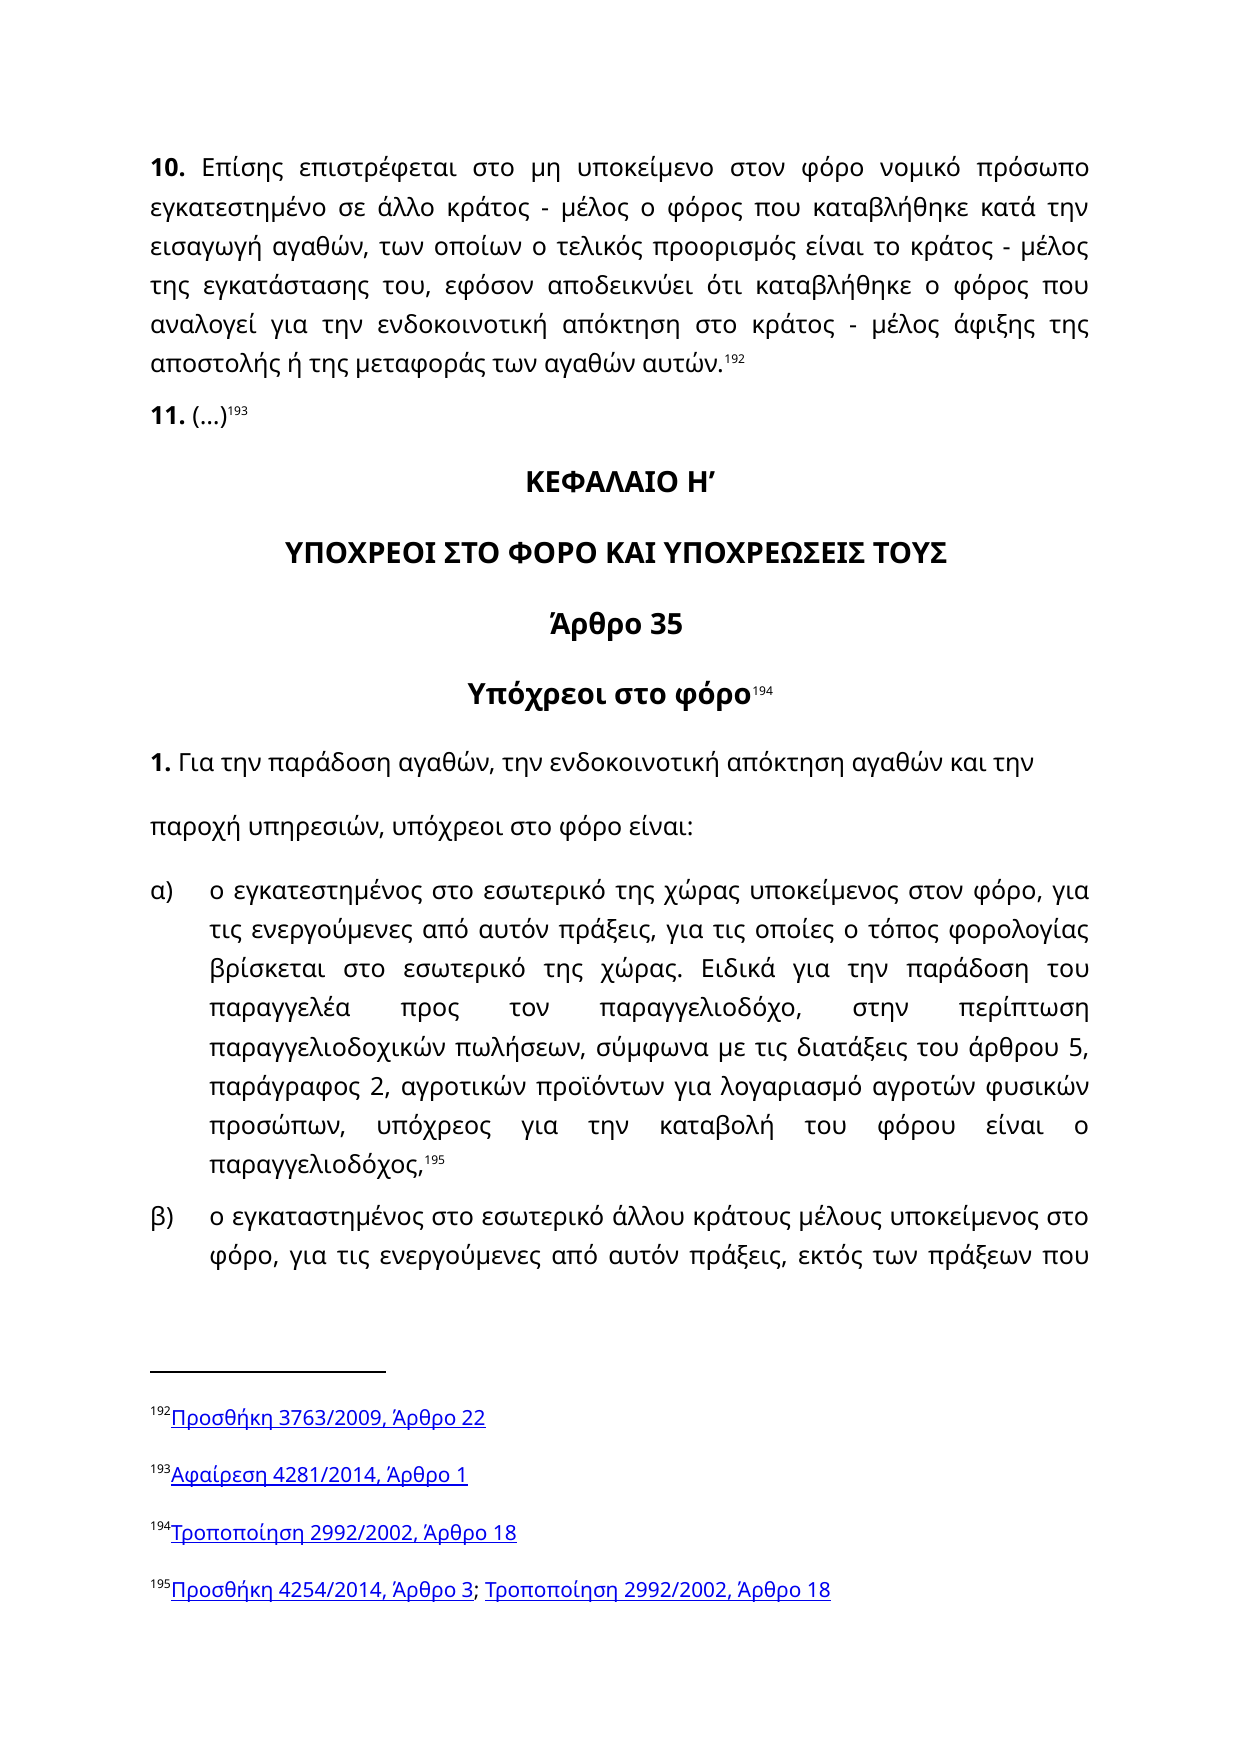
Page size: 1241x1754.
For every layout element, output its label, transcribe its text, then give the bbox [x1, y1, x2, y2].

subtitle ΥΠΟΧΡΕΟΙ ΣΤΟ ΦΟΡΟ ΚΑΙ ΥΠΟΧΡΕΩΣΕΙΣ ΤΟΥΣ [150, 532, 1090, 572]
text 1. Για την παράδοση αγαθών, την ενδοκοινοτική απόκτηση αγαθών και την [150, 744, 1090, 778]
list α) ο εγκατεστημένος στο εσωτερικό της χώρας υποκείμενος στον φόρο, για τις ενεργούμενες από αυτόν πράξεις, για τις οποίες ο τόπος φορολογίας βρίσκεται στο εσωτερικό της χώρας. Ειδικά για την παράδοση του παραγγελέα προς τον παραγγελιοδόχο, στην περίπτωση παραγγελιοδοχικών πωλήσεων, σύμφωνα με τις διατάξεις του άρθρου 5, παράγραφος 2, αγροτικών προϊόντων για λογαριασμό αγροτών φυσικών προσώπων, υπόχρεος για την καταβολή του φόρου είναι ο παραγγελιοδόχος, [150, 872, 1090, 1181]
text 11. (…) [150, 397, 1090, 432]
text 10. Επίσης επιστρέφεται στο μη υποκείμενο στον φόρο νομικό πρόσωπο εγκατεστημένο σε άλλο κράτος - μέλος ο φόρος που καταβλήθηκε κατά την εισαγωγή αγαθών, των οποίων ο τελικός προορισμός είναι το κράτος - μέλος της εγκατάστασης του, εφόσον αποδεικνύει ότι καταβλήθηκε ο φόρος που αναλογεί για την ενδοκοινοτική απόκτηση στο κράτος - μέλος άφιξης της αποστολής ή της μεταφοράς των αγαθών αυτών. [150, 150, 1090, 380]
text Προσθήκη 4254/2014, Άρθρο 3; Τροποποίηση 2992/2002, Άρθρο 18 [150, 1576, 1090, 1604]
list β) ο εγκαταστημένος στο εσωτερικό άλλου κράτους μέλους υποκείμενος στο φόρο, για τις ενεργούμενες από αυτόν πράξεις, εκτός των πράξεων που [150, 1198, 1090, 1272]
text Αφαίρεση 4281/2014, Άρθρο 1 [150, 1460, 1090, 1489]
subtitle Άρθρο 35 [150, 603, 1090, 643]
text Τροποποίηση 2992/2002, Άρθρο 18 [150, 1518, 1090, 1546]
subtitle Υπόχρεοι στο φόρο [150, 673, 1090, 713]
text παροχή υπηρεσιών, υπόχρεοι στο φόρο είναι: [150, 808, 1090, 842]
subtitle ΚΕΦΑΛΑΙΟ Η’ [150, 462, 1090, 501]
text Προσθήκη 3763/2009, Άρθρο 22 [150, 1403, 1090, 1431]
